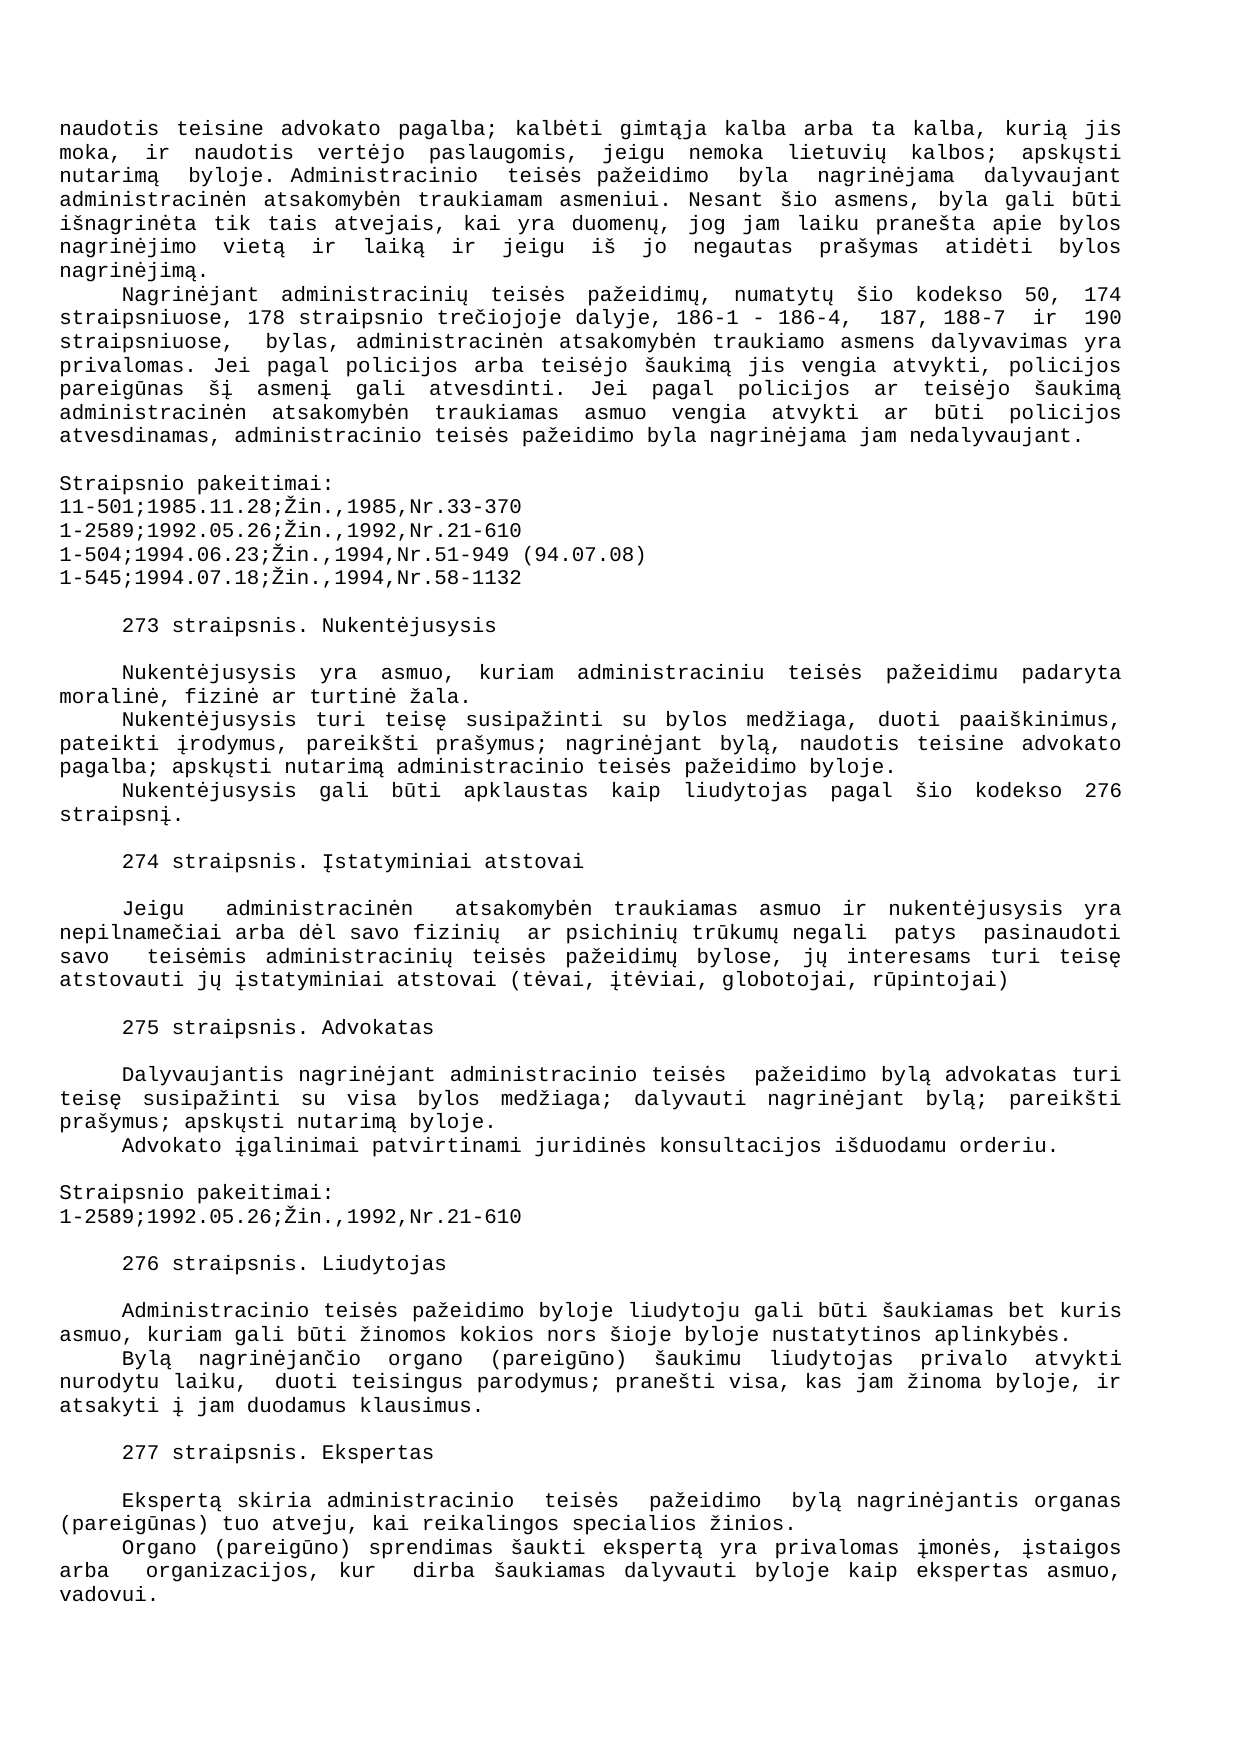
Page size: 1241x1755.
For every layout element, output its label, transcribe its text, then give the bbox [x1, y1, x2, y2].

text 1-504;1994.06.23;Žin.,1994,Nr.51-949 (94.07.08) [59, 544, 1122, 567]
text 275 straipsnis. Advokatas [59, 1017, 1122, 1040]
text Nukentėjusysis turi teisę susipažinti su bylos medžiaga, duoti paaiškinimus, pateikti įrodymus, pareikšti prašymus; nagrinėjant bylą, naudotis teisine advokato pagalba; apskųsti nutarimą administracinio teisės pažeidimo byloje. [59, 709, 1122, 780]
text 273 straipsnis. Nukentėjusysis [59, 615, 1122, 638]
text 274 straipsnis. Įstatyminiai atstovai [59, 851, 1122, 875]
text Administracinio teisės pažeidimo byloje liudytoju gali būti šaukiamas bet kuris asmuo, kuriam gali būti žinomos kokios nors šioje byloje nustatytinos aplinkybės. [59, 1300, 1122, 1348]
text Dalyvaujantis nagrinėjant administracinio teisės pažeidimo bylą advokatas turi teisę susipažinti su visa bylos medžiaga; dalyvauti nagrinėjant bylą; pareikšti prašymus; apskųsti nutarimą byloje. [59, 1064, 1122, 1135]
text 11-501;1985.11.28;Žin.,1985,Nr.33-370 [59, 496, 1122, 520]
text Organo (pareigūno) sprendimas šaukti ekspertą yra privalomas įmonės, įstaigos arba organizacijos, kur dirba šaukiamas dalyvauti byloje kaip ekspertas asmuo, vadovui. [59, 1537, 1122, 1608]
text Nukentėjusysis gali būti apklaustas kaip liudytojas pagal šio kodekso 276 straipsnį. [59, 780, 1122, 827]
text naudotis teisine advokato pagalba; kalbėti gimtąja kalba arba ta kalba, kurią jis moka, ir naudotis vertėjo paslaugomis, jeigu nemoka lietuvių kalbos; apskųsti nutarimą byloje. Administracinio teisės pažeidimo byla nagrinėjama dalyvaujant administracinėn atsakomybėn traukiamam asmeniui. Nesant šio asmens, byla gali būti išnagrinėta tik tais atvejais, kai yra duomenų, jog jam laiku pranešta apie bylos nagrinėjimo vietą ir laiką ir jeigu iš jo negautas prašymas atidėti bylos nagrinėjimą. [59, 118, 1122, 284]
text 1-2589;1992.05.26;Žin.,1992,Nr.21-610 [59, 1206, 1122, 1229]
text Jeigu administracinėn atsakomybėn traukiamas asmuo ir nukentėjusysis yra nepilnamečiai arba dėl savo fizinių ar psichinių trūkumų negali patys pasinaudoti savo teisėmis administracinių teisės pažeidimų bylose, jų interesams turi teisę atstovauti jų įstatyminiai atstovai (tėvai, įtėviai, globotojai, rūpintojai) [59, 898, 1122, 993]
text Nukentėjusysis yra asmuo, kuriam administraciniu teisės pažeidimu padaryta moralinė, fizinė ar turtinė žala. [59, 662, 1122, 709]
text Ekspertą skiria administracinio teisės pažeidimo bylą nagrinėjantis organas (pareigūnas) tuo atveju, kai reikalingos specialios žinios. [59, 1489, 1122, 1537]
text Bylą nagrinėjančio organo (pareigūno) šaukimu liudytojas privalo atvykti nurodytu laiku, duoti teisingus parodymus; pranešti visa, kas jam žinoma byloje, ir atsakyti į jam duodamus klausimus. [59, 1348, 1122, 1419]
text Nagrinėjant administracinių teisės pažeidimų, numatytų šio kodekso 50, 174 straipsniuose, 178 straipsnio trečiojoje dalyje, 186-1 - 186-4, 187, 188-7 ir 190 straipsniuose, bylas, administracinėn atsakomybėn traukiamo asmens dalyvavimas yra privalomas. Jei pagal policijos arba teisėjo šaukimą jis vengia atvykti, policijos pareigūnas šį asmenį gali atvesdinti. Jei pagal policijos ar teisėjo šaukimą administracinėn atsakomybėn traukiamas asmuo vengia atvykti ar būti policijos atvesdinamas, administracinio teisės pažeidimo byla nagrinėjama jam nedalyvaujant. [59, 284, 1122, 449]
text 277 straipsnis. Ekspertas [59, 1442, 1122, 1466]
text Advokato įgalinimai patvirtinami juridinės konsultacijos išduodamu orderiu. [59, 1135, 1122, 1158]
text Straipsnio pakeitimai: [59, 1182, 1122, 1206]
text 1-2589;1992.05.26;Žin.,1992,Nr.21-610 [59, 520, 1122, 544]
text 276 straipsnis. Liudytojas [59, 1253, 1122, 1277]
text 1-545;1994.07.18;Žin.,1994,Nr.58-1132 [59, 567, 1122, 591]
text Straipsnio pakeitimai: [59, 473, 1122, 496]
